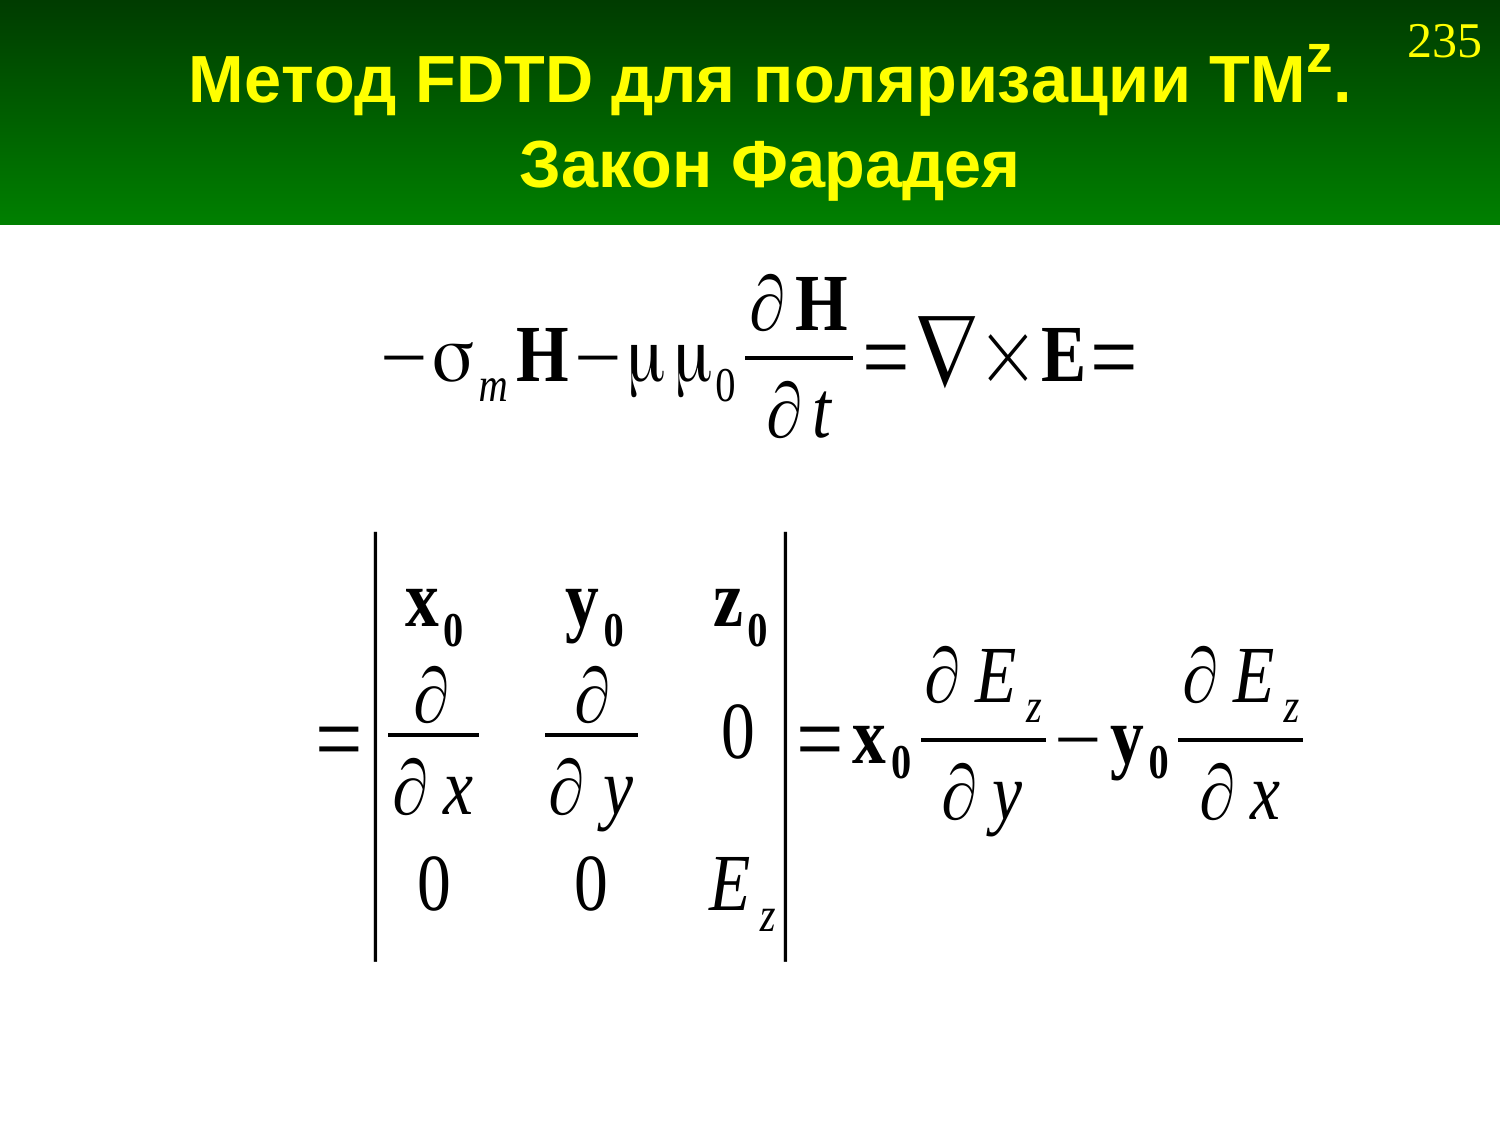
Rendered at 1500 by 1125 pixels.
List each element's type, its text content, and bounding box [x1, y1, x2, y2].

chart [360, 259, 1160, 454]
chart [295, 525, 1324, 962]
title Метод FDTD для поляризации TMz. Закон Фарадея [100, 2, 1441, 209]
